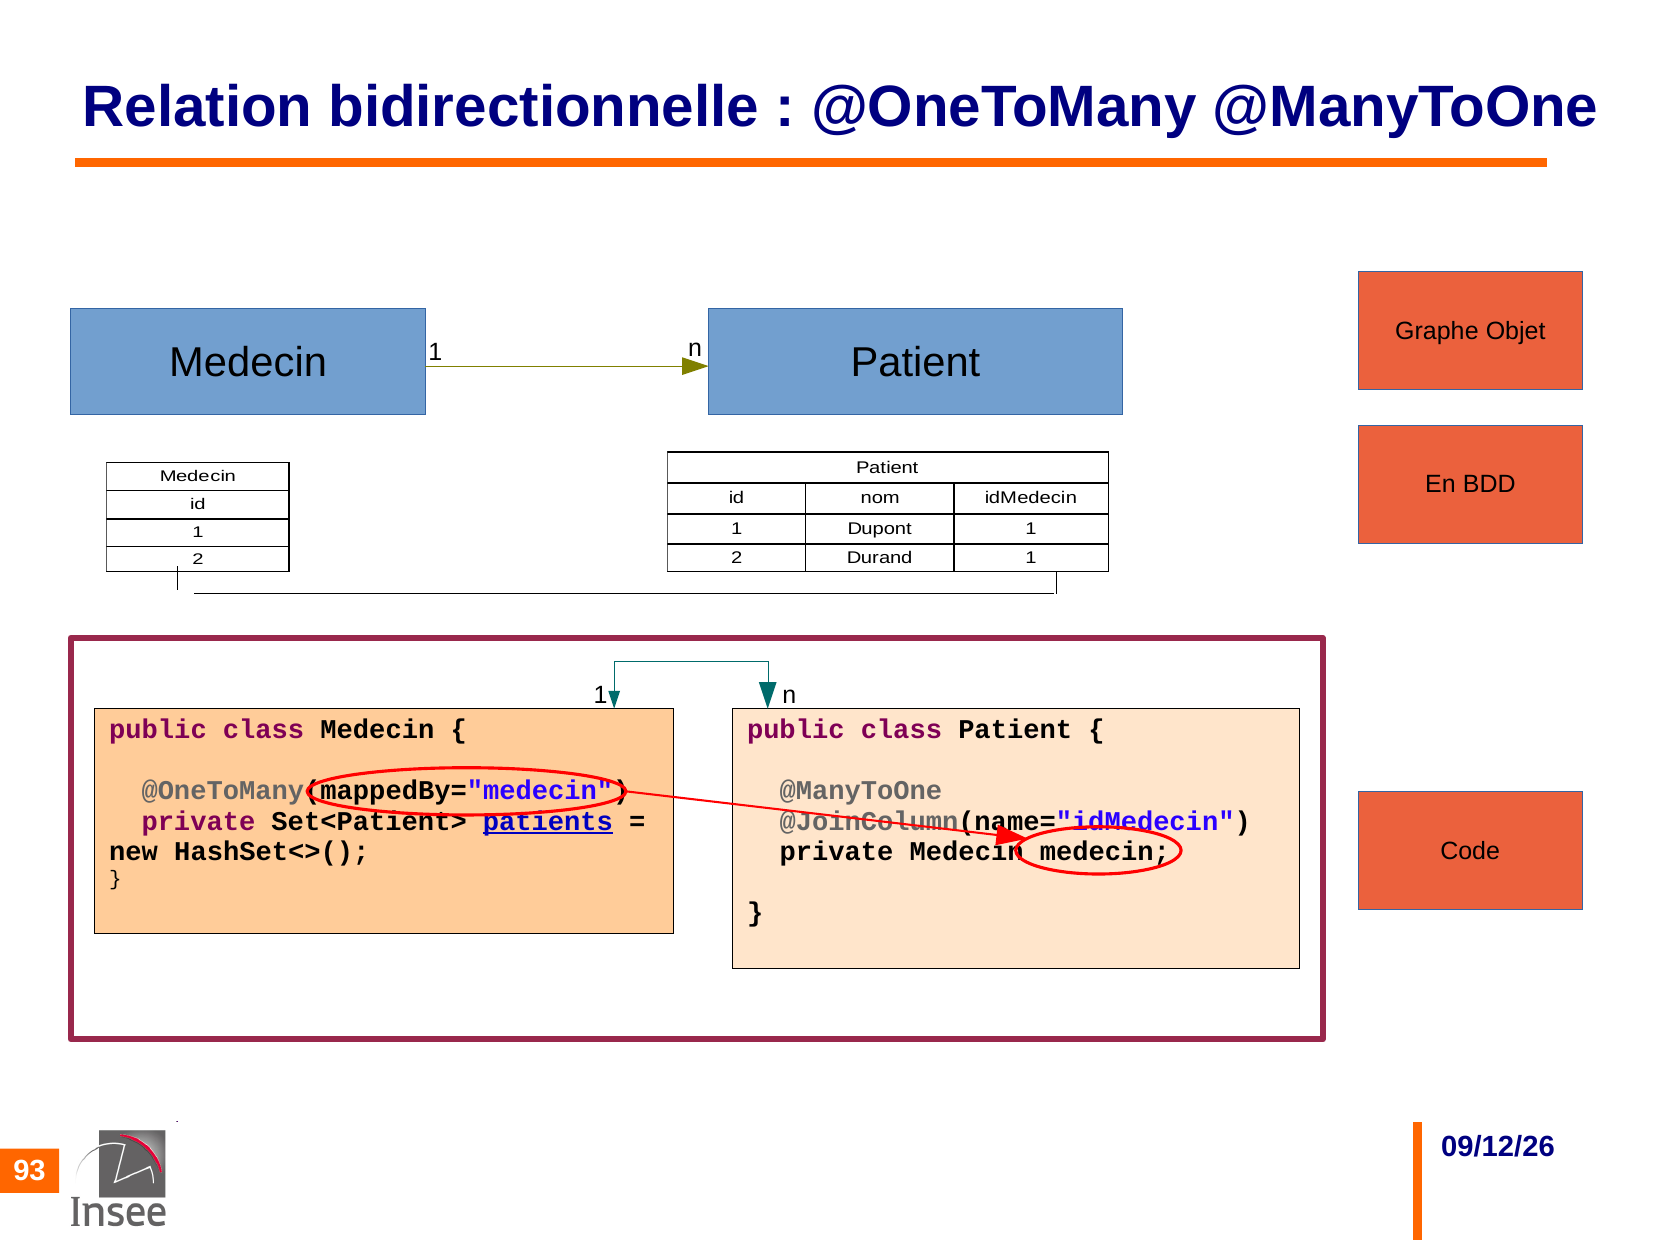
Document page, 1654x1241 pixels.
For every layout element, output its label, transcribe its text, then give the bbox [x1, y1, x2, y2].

chart [106, 462, 292, 573]
text_box 1 [413, 330, 461, 374]
chart [667, 451, 1111, 573]
text_box n [673, 326, 721, 370]
title Relation bidirectionnelle : @OneToMany @ManyToOne [82, 49, 1619, 163]
text_box 1 [578, 673, 626, 717]
text_box public class Medecin { @OneToMany(mappedBy="medecin") private Set<Patient> patients = new HashSet<>(); } [310, 770, 623, 813]
text_box n [767, 673, 815, 717]
text_box public class Patient { @ManyToOne @JoinColumn(name="idMedecin") private Medecin medecin; } [732, 708, 1300, 969]
text_box Graphe Objet [1358, 271, 1583, 390]
text_box En BDD [1358, 425, 1583, 544]
text_box public class Patient { @ManyToOne @JoinColumn(name="idMedecin") private Medecin medecin; } [1018, 829, 1179, 872]
text_box [70, 637, 1323, 1040]
text_box Medecin [70, 308, 426, 415]
text_box Code [1358, 791, 1583, 910]
text_box Patient [708, 308, 1123, 415]
picture [62, 1121, 178, 1241]
text_box public class Medecin { @OneToMany(mappedBy="medecin") private Set<Patient> patients = new HashSet<>(); } [94, 708, 674, 934]
